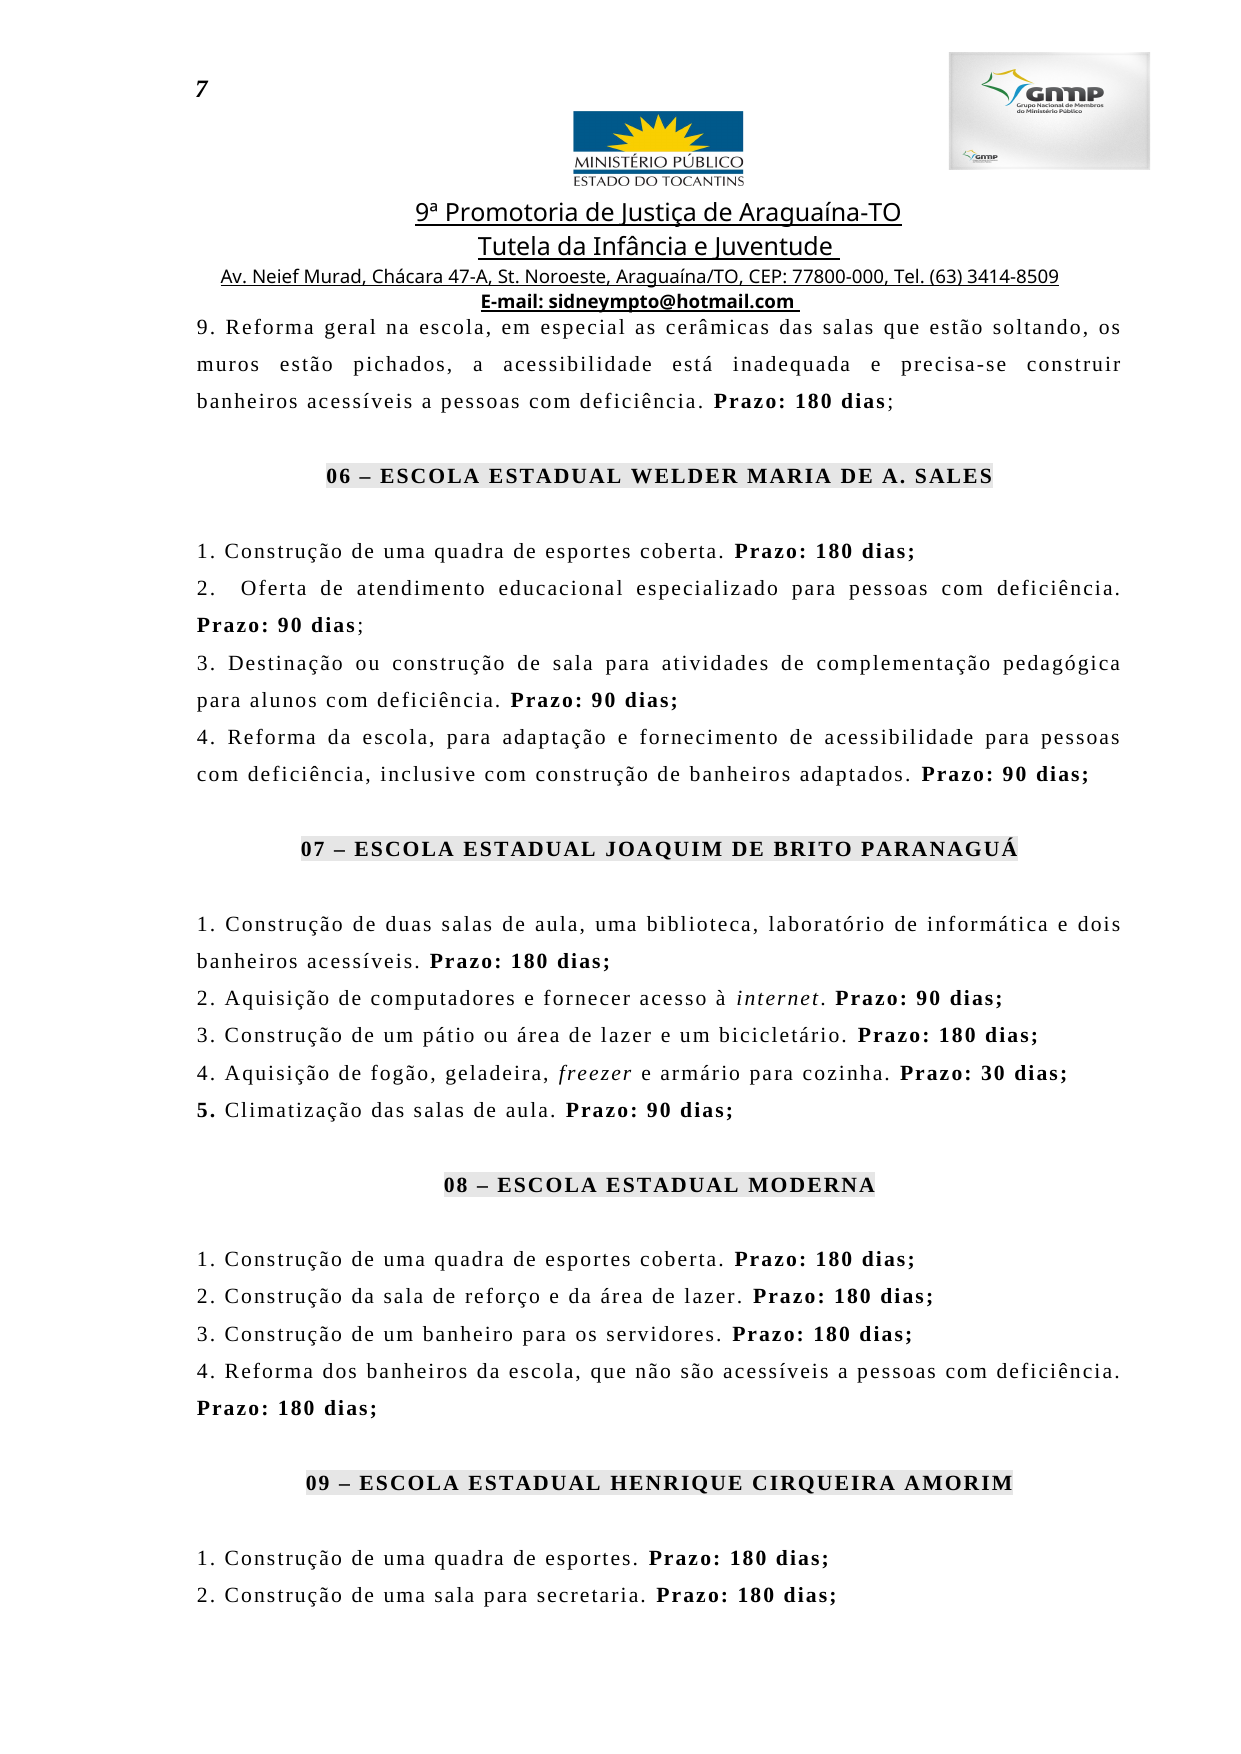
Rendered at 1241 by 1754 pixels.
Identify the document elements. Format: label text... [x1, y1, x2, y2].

text 1. Construção de uma quadra de esportes coberta. Prazo: 180 dias; [197, 1246, 1122, 1271]
text 1. Construção de duas salas de aula, uma biblioteca, laboratório de informática e dois banheiros acessíveis. Prazo: 180 dias; [197, 911, 1122, 973]
text 08 – ESCOLA ESTADUAL MODERNA [197, 1172, 1122, 1197]
text 2. Oferta de atendimento educacional especializado para pessoas com deficiência. Prazo: 90 dias; [197, 575, 1122, 637]
text 9. Reforma geral na escola, em especial as cerâmicas das salas que estão soltando, os muros estão pichados, a acessibilidade está inadequada e precisa-se construir banheiros acessíveis a pessoas com deficiência. Prazo: 180 dias; [197, 314, 1122, 413]
text 5. Climatização das salas de aula. Prazo: 90 dias; [197, 1097, 1122, 1122]
text 4. Reforma da escola, para adaptação e fornecimento de acessibilidade para pessoas com deficiência, inclusive com construção de banheiros adaptados. Prazo: 90 dias; [197, 724, 1122, 786]
picture [573, 111, 744, 186]
picture [948, 52, 1150, 170]
text 1. Construção de uma quadra de esportes coberta. Prazo: 180 dias; [197, 538, 1122, 563]
text 06 – ESCOLA ESTADUAL WELDER MARIA DE A. SALES [197, 463, 1122, 488]
text 2. Aquisição de computadores e fornecer acesso à internet. Prazo: 90 dias; [197, 985, 1122, 1010]
text 3. Construção de um pátio ou área de lazer e um bicicletário. Prazo: 180 dias; [197, 1023, 1122, 1047]
text 2. Construção da sala de reforço e da área de lazer. Prazo: 180 dias; [197, 1284, 1122, 1308]
text 1. Construção de uma quadra de esportes. Prazo: 180 dias; [197, 1545, 1122, 1569]
text 07 – ESCOLA ESTADUAL JOAQUIM DE BRITO PARANAGUÁ [197, 836, 1122, 861]
text 4. Aquisição de fogão, geladeira, freezer e armário para cozinha. Prazo: 30 dias; [197, 1060, 1122, 1085]
text 3. Destinação ou construção de sala para atividades de complementação pedagógica para alunos com deficiência. Prazo: 90 dias; [197, 650, 1122, 712]
text 3. Construção de um banheiro para os servidores. Prazo: 180 dias; [197, 1321, 1122, 1346]
text 4. Reforma dos banheiros da escola, que não são acessíveis a pessoas com deficiência. Prazo: 180 dias; [197, 1358, 1122, 1420]
text 09 – ESCOLA ESTADUAL HENRIQUE CIRQUEIRA AMORIM [197, 1470, 1122, 1495]
text 2. Construção de uma sala para secretaria. Prazo: 180 dias; [197, 1582, 1122, 1607]
